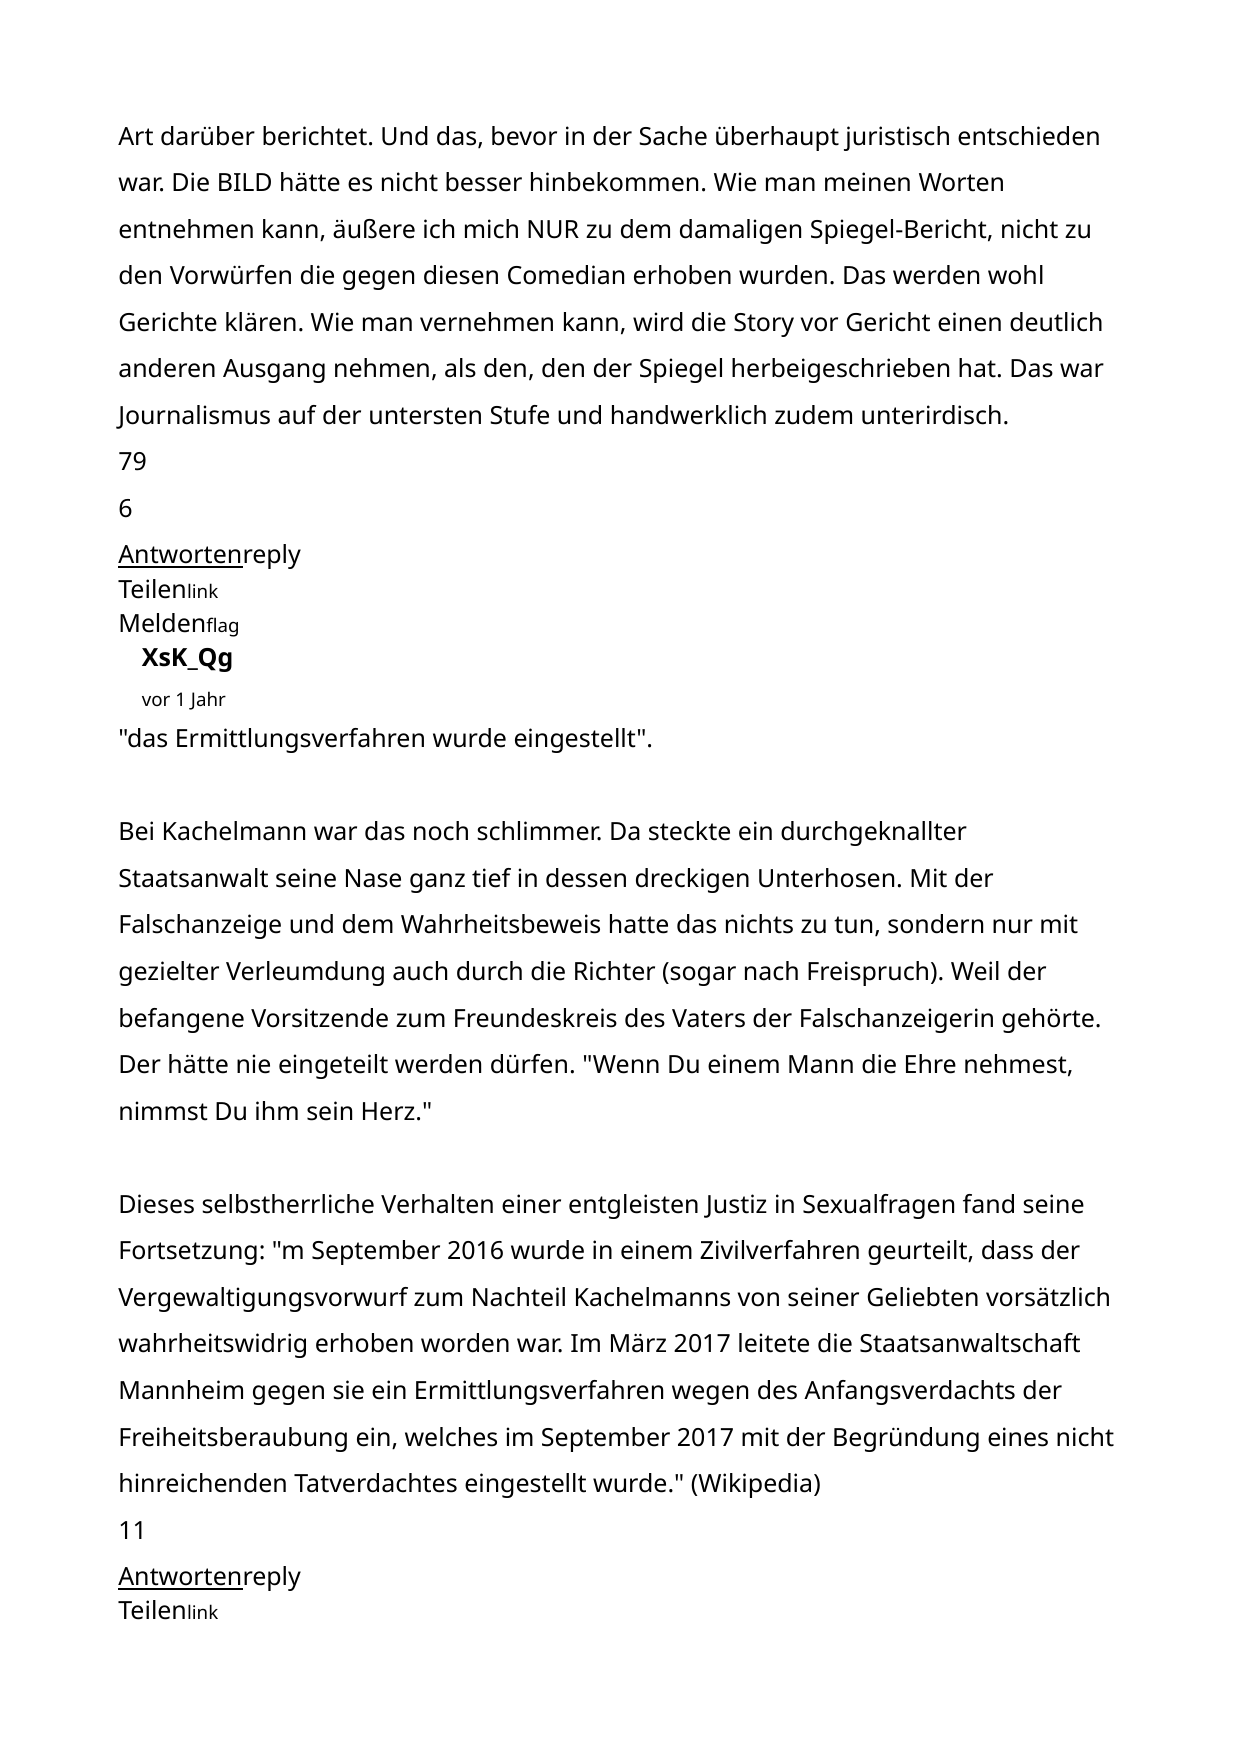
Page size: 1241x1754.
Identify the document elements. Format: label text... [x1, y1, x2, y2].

text Teilenlink [118, 1593, 1122, 1627]
text vor 1 Jahr [142, 686, 1117, 711]
text 79 [118, 444, 1122, 478]
text "das Ermittlungsverfahren wurde eingestellt". Bei Kachelmann war das noch schlimmer. Da steckte ein durchgeknallter Staatsanwalt seine Nase ganz tief in dessen dreckigen Unterhosen. Mit der Falschanzeige und dem Wahrheitsbeweis hatte das nichts zu tun, sondern nur mit gezielter Verleumdung auch durch die Richter (sogar nach Freispruch). Weil der befangene Vorsitzende zum Freundeskreis des Vaters der Falschanzeigerin gehörte. Der hätte nie eingeteilt werden dürfen. "Wenn Du einem Mann die Ehre nehmest, nimmst Du ihm sein Herz." Dieses selbstherrliche Verhalten einer entgleisten Justiz in Sexualfragen fand seine Fortsetzung: "m September 2016 wurde in einem Zivilverfahren geurteilt, dass der Vergewaltigungsvorwurf zum Nachteil Kachelmanns von seiner Geliebten vorsätzlich wahrheitswidrig erhoben worden war. Im März 2017 leitete die Staatsanwaltschaft Mannheim gegen sie ein Ermittlungsverfahren wegen des Anfangsverdachts der Freiheitsberaubung ein, welches im September 2017 mit der Begründung eines nicht hinreichenden Tatverdachtes eingestellt wurde." (Wikipedia) [118, 721, 1122, 1500]
text Meldenflag [118, 605, 1122, 639]
text 6 [118, 491, 1122, 525]
text Antwortenreply [118, 1559, 1122, 1593]
text Art darüber berichtet. Und das, bevor in der Sache überhaupt juristisch entschieden war. Die BILD hätte es nicht besser hinbekommen. Wie man meinen Worten entnehmen kann, äußere ich mich NUR zu dem damaligen Spiegel-Bericht, nicht zu den Vorwürfen die gegen diesen Comedian erhoben wurden. Das werden wohl Gerichte klären. Wie man vernehmen kann, wird die Story vor Gericht einen deutlich anderen Ausgang nehmen, als den, den der Spiegel herbeigeschrieben hat. Das war Journalismus auf der untersten Stufe und handwerklich zudem unterirdisch. [118, 118, 1122, 432]
text Antwortenreply [118, 537, 1122, 571]
text Teilenlink [118, 571, 1122, 605]
text XsK_Qg [142, 639, 1114, 673]
text 11 [118, 1512, 1122, 1546]
